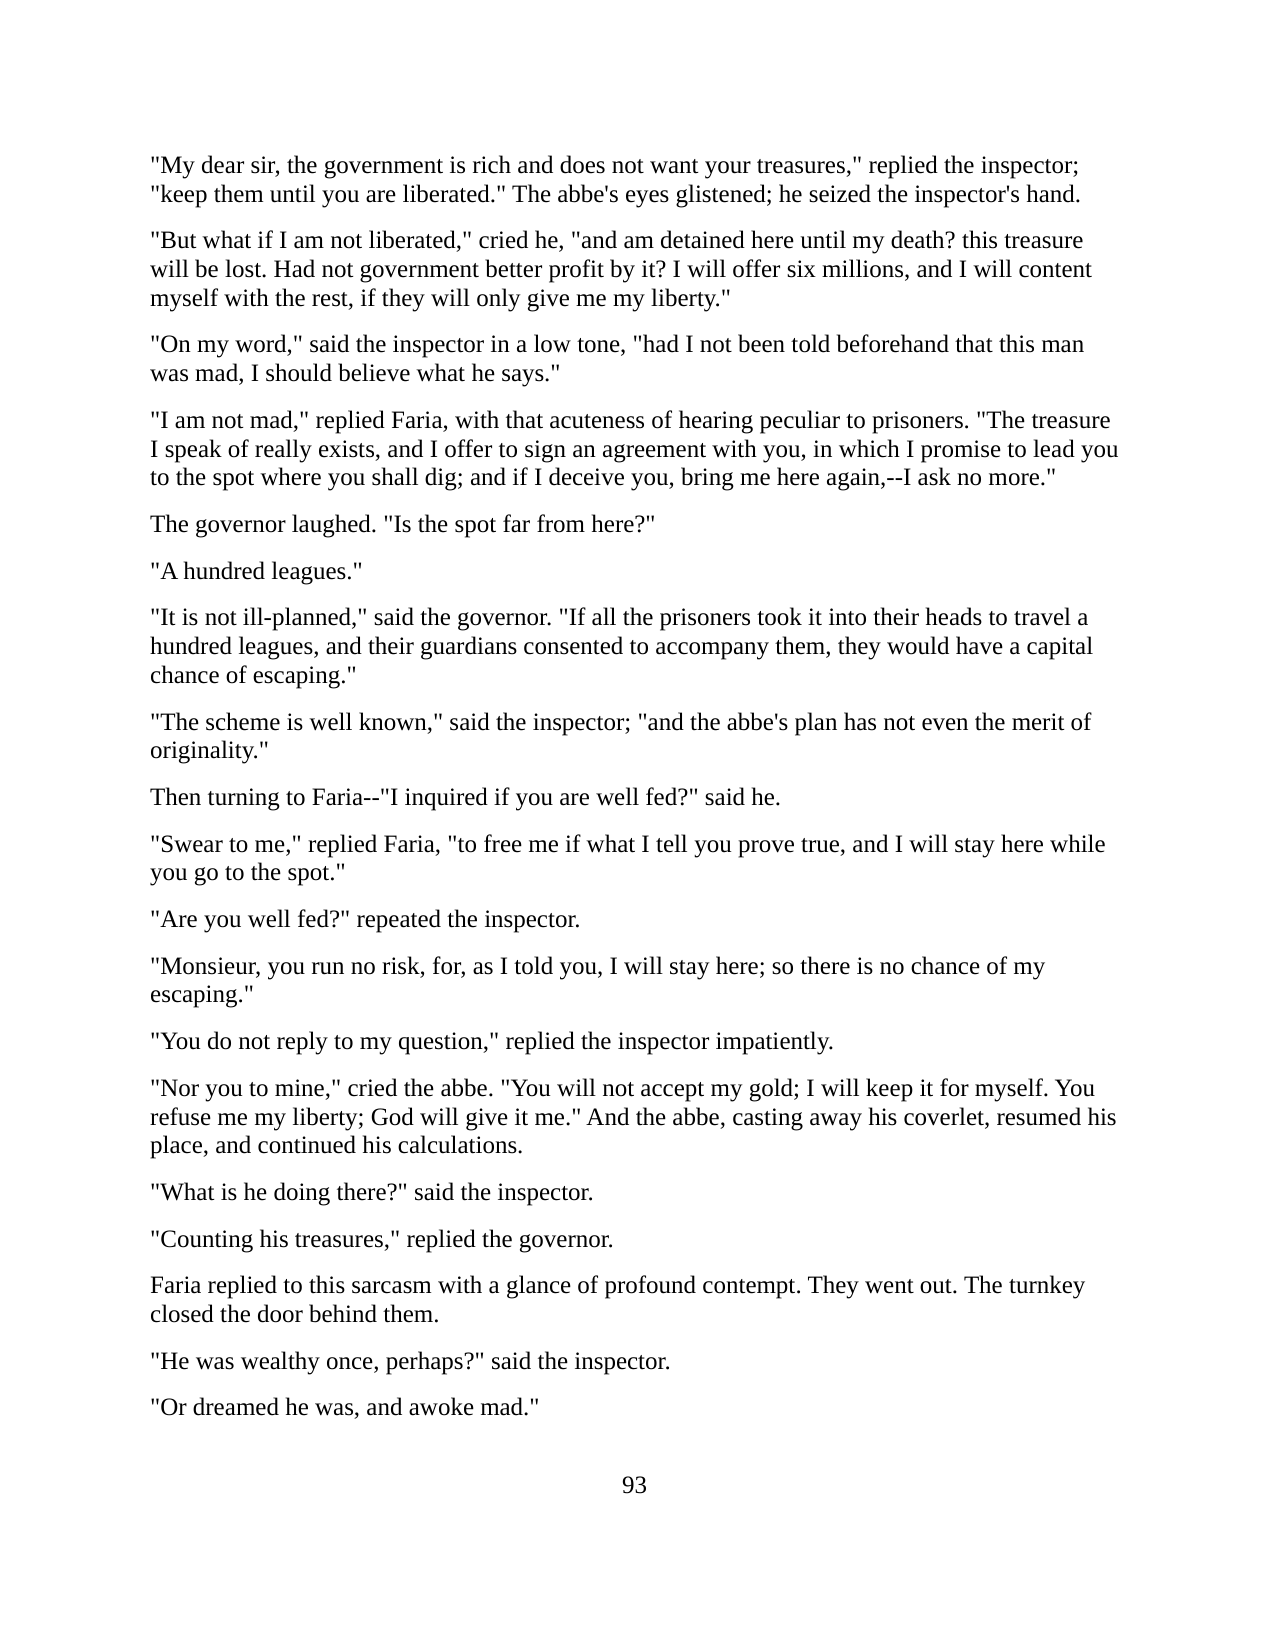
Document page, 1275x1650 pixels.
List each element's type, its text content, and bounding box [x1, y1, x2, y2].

text "Monsieur, you run no risk, for, as I told you, I will stay here; so there is no chance of my escaping." [150, 951, 1125, 1008]
text "Are you well fed?" repeated the inspector. [150, 904, 1125, 933]
text "But what if I am not liberated," cried he, "and am detained here until my death? this treasure will be lost. Had not government better profit by it? I will offer six millions, and I will content myself with the rest, if they will only give me my liberty." [150, 225, 1125, 312]
text "What is he doing there?" said the inspector. [150, 1177, 1125, 1206]
text "Swear to me," replied Faria, "to free me if what I tell you prove true, and I will stay here while you go to the spot." [150, 829, 1125, 886]
text "He was wealthy once, perhaps?" said the inspector. [150, 1346, 1125, 1374]
text "The scheme is well known," said the inspector; "and the abbe's plan has not even the merit of originality." [150, 707, 1125, 764]
text "I am not mad," replied Faria, with that acuteness of hearing peculiar to prisoners. "The treasure I speak of really exists, and I offer to sign an agreement with you, in which I promise to lead you to the spot where you shall dig; and if I deceive you, bring me here again,--I ask no more." [150, 405, 1125, 491]
text "It is not ill-planned," said the governor. "If all the prisoners took it into their heads to travel a hundred leagues, and their guardians consented to accompany them, they would have a capital chance of escaping." [150, 602, 1125, 689]
text "My dear sir, the government is rich and does not want your treasures," replied the inspector; "keep them until you are liberated." The abbe's eyes glistened; he seized the inspector's hand. [150, 150, 1125, 207]
text The governor laughed. "Is the spot far from here?" [150, 509, 1125, 538]
text "Nor you to mine," cried the abbe. "You will not accept my gold; I will keep it for myself. You refuse me my liberty; God will give it me." And the abbe, casting away his coverlet, resumed his place, and continued his calculations. [150, 1073, 1125, 1159]
text "On my word," said the inspector in a low tone, "had I not been told beforehand that this man was mad, I should believe what he says." [150, 329, 1125, 387]
text "You do not reply to my question," replied the inspector impatiently. [150, 1026, 1125, 1055]
text Then turning to Faria--"I inquired if you are well fed?" said he. [150, 782, 1125, 811]
text "A hundred leagues." [150, 556, 1125, 584]
text "Counting his treasures," replied the governor. [150, 1224, 1125, 1252]
text Faria replied to this sarcasm with a glance of profound contempt. They went out. The turnkey closed the door behind them. [150, 1270, 1125, 1328]
text "Or dreamed he was, and awoke mad." [150, 1392, 1125, 1421]
